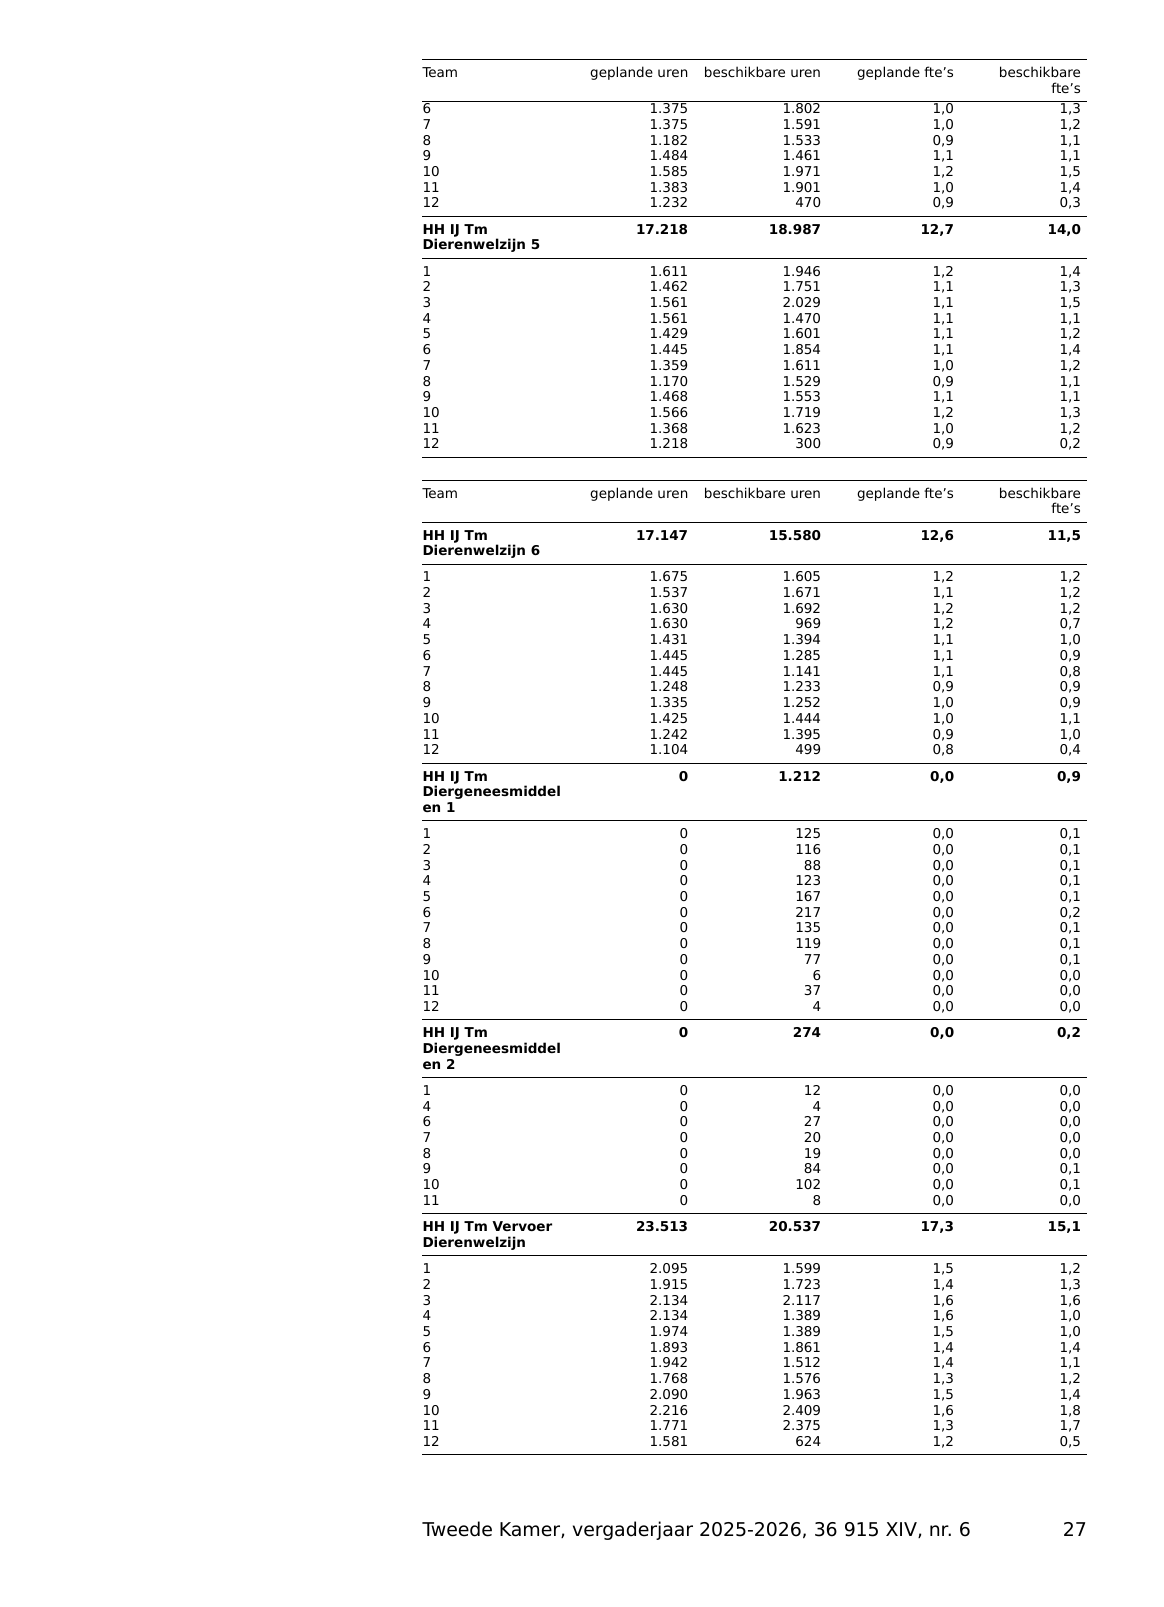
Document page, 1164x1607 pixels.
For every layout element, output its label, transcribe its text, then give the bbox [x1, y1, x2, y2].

table_cell 1.974 [561, 1324, 694, 1339]
table_cell 0 [561, 983, 694, 999]
table_cell 37 [694, 983, 827, 999]
table_cell 0,0 [960, 1078, 1087, 1098]
table_cell 0,0 [960, 983, 1087, 999]
table_cell 1,5 [960, 295, 1087, 311]
table_cell 167 [694, 889, 827, 904]
table_cell 0,3 [960, 195, 1087, 216]
table_cell 1,2 [960, 565, 1087, 585]
table_cell 0,0 [827, 1161, 960, 1177]
table_cell 2.095 [561, 1256, 694, 1277]
table_cell 1.893 [561, 1340, 694, 1355]
table_cell 4 [422, 311, 561, 326]
table_cell 6 [422, 102, 561, 117]
table_cell 27 [694, 1114, 827, 1130]
table_cell 0,0 [827, 764, 960, 820]
table_cell 1,1 [827, 585, 960, 601]
table_cell 1.942 [561, 1355, 694, 1371]
table_cell 116 [694, 842, 827, 857]
table_cell 1.605 [694, 565, 827, 585]
table_cell 0 [561, 1161, 694, 1177]
table_cell 0,0 [827, 1193, 960, 1213]
table_header Team [422, 60, 561, 101]
table_cell 0 [561, 1146, 694, 1161]
table_cell 8 [422, 679, 561, 695]
table_cell 0,8 [960, 664, 1087, 679]
table_cell 1.561 [561, 311, 694, 326]
table_cell 119 [694, 936, 827, 952]
table_cell 1.218 [561, 436, 694, 457]
table_cell 2.134 [561, 1308, 694, 1324]
table_cell 5 [422, 1324, 561, 1339]
table_cell 0,0 [827, 983, 960, 999]
table_cell 1,0 [827, 180, 960, 195]
table_cell 0,0 [827, 1020, 960, 1077]
table_cell 1.468 [561, 389, 694, 405]
table_cell 1.946 [694, 259, 827, 279]
table_cell 1,2 [827, 259, 960, 279]
table_cell 0,0 [827, 842, 960, 857]
table_cell 0,0 [960, 1099, 1087, 1114]
table_cell 1.771 [561, 1418, 694, 1434]
table_cell 1.461 [694, 148, 827, 164]
table_cell 12,7 [827, 217, 960, 258]
table_cell 1,3 [827, 1371, 960, 1387]
table_cell 0 [561, 889, 694, 904]
table_cell 3 [422, 858, 561, 873]
table_cell 1,3 [827, 1418, 960, 1434]
table_cell 0,0 [960, 968, 1087, 983]
table_cell 0,1 [960, 936, 1087, 952]
table_cell 1.389 [694, 1308, 827, 1324]
table_cell 624 [694, 1434, 827, 1454]
table_cell 1 [422, 1078, 561, 1098]
table_cell 1.611 [561, 259, 694, 279]
table_cell 7 [422, 1130, 561, 1146]
table_cell 1.242 [561, 726, 694, 742]
table_cell 1,0 [827, 695, 960, 711]
table_cell 0,1 [960, 889, 1087, 904]
table_cell 10 [422, 1403, 561, 1418]
table_cell 0 [561, 1130, 694, 1146]
table_cell 1.971 [694, 164, 827, 179]
table_cell 1.611 [694, 358, 827, 373]
table_cell 0,1 [960, 858, 1087, 873]
table_cell 11 [422, 421, 561, 436]
table_cell 0,0 [827, 821, 960, 842]
table_cell 0,2 [960, 905, 1087, 920]
table_cell 8 [422, 133, 561, 148]
table_cell 1,2 [827, 1434, 960, 1454]
table_cell 6 [694, 968, 827, 983]
table_cell 1,8 [960, 1403, 1087, 1418]
table_cell 77 [694, 952, 827, 967]
table_cell 8 [694, 1193, 827, 1213]
table_cell 1,1 [960, 1355, 1087, 1371]
table_cell 1.425 [561, 711, 694, 726]
table_cell 0,0 [827, 1078, 960, 1098]
table_cell 1,4 [960, 342, 1087, 358]
table_cell 123 [694, 873, 827, 889]
table_cell 1.233 [694, 679, 827, 695]
table_cell 1,2 [827, 164, 960, 179]
table_cell 1,2 [960, 326, 1087, 342]
table_cell 1.395 [694, 726, 827, 742]
table_cell 1,2 [960, 585, 1087, 601]
table_cell 0,1 [960, 920, 1087, 936]
table_cell 1.630 [561, 601, 694, 616]
table_cell 1 [422, 565, 561, 585]
table_cell 3 [422, 1292, 561, 1308]
table_cell 0,2 [960, 436, 1087, 457]
table_cell 1,5 [827, 1387, 960, 1402]
table_cell 0 [561, 821, 694, 842]
table_cell 12 [422, 999, 561, 1019]
table_cell 2.375 [694, 1418, 827, 1434]
table_cell 1.553 [694, 389, 827, 405]
table_cell 0,0 [827, 858, 960, 873]
table_cell 1.445 [561, 664, 694, 679]
table_cell 0,9 [827, 133, 960, 148]
table_cell 1,1 [827, 648, 960, 663]
table_cell 12 [422, 195, 561, 216]
table_cell 1,0 [827, 358, 960, 373]
table_cell 9 [422, 148, 561, 164]
table_cell 1.359 [561, 358, 694, 373]
table_cell 12,6 [827, 523, 960, 563]
table_cell 84 [694, 1161, 827, 1177]
table_cell 17,3 [827, 1214, 960, 1255]
table_cell HH IJ Tm Dierenwelzijn 6 [422, 523, 561, 563]
table_cell 1,2 [960, 421, 1087, 436]
table_cell 0,9 [960, 695, 1087, 711]
table_cell 1.375 [561, 102, 694, 117]
table_cell 19 [694, 1146, 827, 1161]
table_cell 10 [422, 968, 561, 983]
table_cell 1.533 [694, 133, 827, 148]
table_cell 1,4 [827, 1277, 960, 1292]
table_cell HH IJ Tm Vervoer Dierenwelzijn [422, 1214, 561, 1255]
table_cell 1,5 [827, 1256, 960, 1277]
table_cell 1.285 [694, 648, 827, 663]
table_cell 12 [422, 436, 561, 457]
table_cell 0 [561, 1099, 694, 1114]
table_cell 0,7 [960, 616, 1087, 632]
table_cell 0,0 [960, 1146, 1087, 1161]
table_cell 3 [422, 295, 561, 311]
table_cell 0,9 [827, 374, 960, 389]
table_cell 4 [422, 616, 561, 632]
table_cell 2 [422, 585, 561, 601]
table_cell 1,0 [960, 726, 1087, 742]
table_cell 1.512 [694, 1355, 827, 1371]
table_cell 1.389 [694, 1324, 827, 1339]
table_cell 1.751 [694, 279, 827, 295]
table_cell 0 [561, 1193, 694, 1213]
table_cell 20.537 [694, 1214, 827, 1255]
table_cell 1.576 [694, 1371, 827, 1387]
table_cell 0 [561, 1078, 694, 1098]
table_cell 10 [422, 164, 561, 179]
table_cell 1,2 [960, 117, 1087, 132]
table_cell 5 [422, 889, 561, 904]
table_cell 10 [422, 711, 561, 726]
table_cell 5 [422, 632, 561, 648]
table_cell 1,2 [960, 1256, 1087, 1277]
table_cell 0,9 [827, 679, 960, 695]
table_cell 1.601 [694, 326, 827, 342]
table_cell 1,3 [960, 1277, 1087, 1292]
table_cell 0,9 [960, 764, 1087, 820]
table_cell 0,2 [960, 1020, 1087, 1077]
table_cell 1,2 [960, 358, 1087, 373]
table_cell 0,1 [960, 1161, 1087, 1177]
table_header geplande uren [561, 481, 694, 522]
table_cell 0,1 [960, 873, 1087, 889]
table_cell HH IJ Tm Diergeneesmiddelen 1 [422, 764, 561, 820]
table_cell 12 [694, 1078, 827, 1098]
table_cell 7 [422, 358, 561, 373]
table_cell 1.335 [561, 695, 694, 711]
table_cell 9 [422, 695, 561, 711]
table_cell 1.566 [561, 405, 694, 421]
table_cell 1.581 [561, 1434, 694, 1454]
table_cell 0 [561, 764, 694, 820]
table_cell 1,1 [960, 148, 1087, 164]
table_cell 0,9 [827, 726, 960, 742]
table_cell 0,9 [827, 436, 960, 457]
table_cell 1.212 [694, 764, 827, 820]
table_cell 1.375 [561, 117, 694, 132]
table_cell 3 [422, 601, 561, 616]
table_cell 1.623 [694, 421, 827, 436]
table_cell 2 [422, 842, 561, 857]
table_header geplande uren [561, 60, 694, 101]
table_cell 11 [422, 1193, 561, 1213]
table_cell 12 [422, 742, 561, 763]
table_cell 0 [561, 1114, 694, 1130]
table_cell 0 [561, 999, 694, 1019]
table_cell 7 [422, 920, 561, 936]
table_cell 1,6 [827, 1403, 960, 1418]
table_cell 4 [422, 1099, 561, 1114]
table_cell 1.252 [694, 695, 827, 711]
table_cell 0 [561, 936, 694, 952]
table_cell 1,2 [827, 601, 960, 616]
table_cell 2.409 [694, 1403, 827, 1418]
table_cell 0,0 [827, 920, 960, 936]
table_cell 1,0 [827, 117, 960, 132]
table_cell 4 [422, 873, 561, 889]
table_cell 14,0 [960, 217, 1087, 258]
table_header beschikbare uren [694, 481, 827, 522]
table_cell 1,1 [960, 389, 1087, 405]
table_cell 23.513 [561, 1214, 694, 1255]
table_cell 9 [422, 1387, 561, 1402]
table_cell 1.444 [694, 711, 827, 726]
table_cell 0,1 [960, 952, 1087, 967]
table_header beschikbare uren [694, 60, 827, 101]
table_cell 4 [694, 1099, 827, 1114]
table_cell 125 [694, 821, 827, 842]
table_cell 0 [561, 842, 694, 857]
table_cell 1,4 [960, 1340, 1087, 1355]
table_cell HH IJ Tm Diergeneesmiddelen 2 [422, 1020, 561, 1077]
table_cell 1.429 [561, 326, 694, 342]
table_cell 1.599 [694, 1256, 827, 1277]
table_cell 1,2 [960, 601, 1087, 616]
table_cell 1.445 [561, 342, 694, 358]
table_cell 0,0 [827, 873, 960, 889]
table_cell 1,2 [827, 616, 960, 632]
table_cell 0 [561, 1020, 694, 1077]
table_cell 1 [422, 821, 561, 842]
table_cell 135 [694, 920, 827, 936]
table_cell 6 [422, 648, 561, 663]
table_cell 0,0 [827, 889, 960, 904]
table_cell 1.768 [561, 1371, 694, 1387]
table_cell 1,1 [960, 374, 1087, 389]
table_cell 0,0 [827, 999, 960, 1019]
table_cell 0,8 [827, 742, 960, 763]
table_cell 6 [422, 905, 561, 920]
table_cell 1,2 [960, 1371, 1087, 1387]
table_cell 1.104 [561, 742, 694, 763]
table_cell 0,0 [960, 1193, 1087, 1213]
table_cell HH IJ Tm Dierenwelzijn 5 [422, 217, 561, 258]
table_cell 8 [422, 374, 561, 389]
table_cell 1.248 [561, 679, 694, 695]
table_cell 1.470 [694, 311, 827, 326]
table_cell 2 [422, 279, 561, 295]
table_cell 0,1 [960, 1177, 1087, 1193]
table_cell 0 [561, 873, 694, 889]
table_cell 1 [422, 259, 561, 279]
table_cell 0 [561, 920, 694, 936]
table_cell 1,4 [827, 1340, 960, 1355]
table_cell 1,6 [827, 1308, 960, 1324]
table_cell 499 [694, 742, 827, 763]
table_cell 0,0 [827, 1146, 960, 1161]
table_cell 17.218 [561, 217, 694, 258]
table_cell 1.915 [561, 1277, 694, 1292]
table_cell 1.630 [561, 616, 694, 632]
table_cell 20 [694, 1130, 827, 1146]
table_cell 1,0 [960, 1308, 1087, 1324]
table_cell 9 [422, 389, 561, 405]
table_cell 1.141 [694, 664, 827, 679]
table_cell 8 [422, 936, 561, 952]
table_cell 1,1 [960, 711, 1087, 726]
table_cell 1.719 [694, 405, 827, 421]
table_cell 1.232 [561, 195, 694, 216]
table_cell 2.117 [694, 1292, 827, 1308]
table_cell 1.394 [694, 632, 827, 648]
table_cell 1,0 [827, 711, 960, 726]
table_cell 217 [694, 905, 827, 920]
table_header geplande fte’s [827, 481, 960, 522]
table_cell 1,1 [827, 326, 960, 342]
table_cell 7 [422, 117, 561, 132]
table_cell 11,5 [960, 523, 1087, 563]
table_cell 1,5 [960, 164, 1087, 179]
table_cell 1.529 [694, 374, 827, 389]
table_cell 17.147 [561, 523, 694, 563]
table_cell 1,1 [827, 389, 960, 405]
table_header geplande fte’s [827, 60, 960, 101]
table_cell 11 [422, 180, 561, 195]
table_cell 6 [422, 1340, 561, 1355]
table_header beschikbare fte’s [960, 60, 1087, 101]
table_cell 1,3 [960, 279, 1087, 295]
table_cell 0,0 [827, 1177, 960, 1193]
table_cell 0,0 [827, 1114, 960, 1130]
table_cell 11 [422, 1418, 561, 1434]
table_cell 1,4 [827, 1355, 960, 1371]
table_cell 88 [694, 858, 827, 873]
table_cell 11 [422, 983, 561, 999]
table_cell 1,1 [827, 295, 960, 311]
table_cell 0,0 [827, 905, 960, 920]
table_cell 1.484 [561, 148, 694, 164]
table_header beschikbare fte’s [960, 481, 1087, 522]
table_cell 7 [422, 664, 561, 679]
table_cell 6 [422, 1114, 561, 1130]
table_cell 0,1 [960, 842, 1087, 857]
table_cell 1.675 [561, 565, 694, 585]
table_cell 0 [561, 952, 694, 967]
table_cell 1,3 [960, 405, 1087, 421]
table_cell 1.901 [694, 180, 827, 195]
table_cell 1,1 [960, 311, 1087, 326]
table_cell 18.987 [694, 217, 827, 258]
table_cell 1,1 [827, 664, 960, 679]
table_cell 1,6 [960, 1292, 1087, 1308]
table_cell 9 [422, 1161, 561, 1177]
table_cell 1,0 [960, 632, 1087, 648]
table_cell 1.671 [694, 585, 827, 601]
table_cell 0,4 [960, 742, 1087, 763]
table_cell 0,0 [827, 968, 960, 983]
table_cell 0,9 [960, 679, 1087, 695]
table_cell 1,4 [960, 259, 1087, 279]
table_cell 2 [422, 1277, 561, 1292]
table_cell 0 [561, 905, 694, 920]
table_cell 1,0 [827, 102, 960, 117]
table_cell 1.861 [694, 1340, 827, 1355]
table_cell 1,2 [827, 405, 960, 421]
table_cell 10 [422, 1177, 561, 1193]
table_cell 1,1 [827, 148, 960, 164]
table_cell 1.723 [694, 1277, 827, 1292]
table_cell 12 [422, 1434, 561, 1454]
table_cell 1.692 [694, 601, 827, 616]
table_cell 1,1 [827, 311, 960, 326]
table_cell 2.029 [694, 295, 827, 311]
table_cell 9 [422, 952, 561, 967]
table_cell 1,1 [960, 133, 1087, 148]
table_cell 1,5 [827, 1324, 960, 1339]
table_cell 2.216 [561, 1403, 694, 1418]
table_cell 0 [561, 968, 694, 983]
table_cell 1.802 [694, 102, 827, 117]
table_cell 0,1 [960, 821, 1087, 842]
table_cell 4 [694, 999, 827, 1019]
table_cell 1,1 [827, 632, 960, 648]
table_cell 1.561 [561, 295, 694, 311]
table_cell 470 [694, 195, 827, 216]
table_cell 1,1 [827, 279, 960, 295]
table_cell 15,1 [960, 1214, 1087, 1255]
table_cell 1,0 [960, 1324, 1087, 1339]
table_cell 1,6 [827, 1292, 960, 1308]
table_cell 0,0 [960, 1114, 1087, 1130]
table_cell 1,1 [827, 342, 960, 358]
table_cell 0,0 [827, 936, 960, 952]
table_cell 1.591 [694, 117, 827, 132]
table_cell 0,0 [827, 1130, 960, 1146]
table_cell 1.585 [561, 164, 694, 179]
table_cell 1,2 [827, 565, 960, 585]
table_cell 1.383 [561, 180, 694, 195]
table_header Team [422, 481, 561, 522]
table_cell 0,5 [960, 1434, 1087, 1454]
table_cell 1.537 [561, 585, 694, 601]
table_cell 2.134 [561, 1292, 694, 1308]
table_cell 1.854 [694, 342, 827, 358]
table_cell 102 [694, 1177, 827, 1193]
table_cell 0 [561, 1177, 694, 1193]
table_cell 1,4 [960, 1387, 1087, 1402]
table_cell 0,0 [827, 1099, 960, 1114]
table_cell 0,0 [827, 952, 960, 967]
table_cell 300 [694, 436, 827, 457]
table_cell 1.431 [561, 632, 694, 648]
table_cell 1.462 [561, 279, 694, 295]
table_cell 4 [422, 1308, 561, 1324]
table_cell 8 [422, 1371, 561, 1387]
table_cell 0,9 [960, 648, 1087, 663]
table_cell 15.580 [694, 523, 827, 563]
table_cell 10 [422, 405, 561, 421]
table_cell 1.445 [561, 648, 694, 663]
table_cell 1.170 [561, 374, 694, 389]
table_cell 1.963 [694, 1387, 827, 1402]
table_cell 0 [561, 858, 694, 873]
table_cell 274 [694, 1020, 827, 1077]
table_cell 0,0 [960, 1130, 1087, 1146]
table_cell 1.182 [561, 133, 694, 148]
table_cell 0,9 [827, 195, 960, 216]
table_cell 6 [422, 342, 561, 358]
table_cell 1,0 [827, 421, 960, 436]
table_cell 1,3 [960, 102, 1087, 117]
table_cell 1.368 [561, 421, 694, 436]
table_cell 1 [422, 1256, 561, 1277]
table_cell 8 [422, 1146, 561, 1161]
table_cell 1,7 [960, 1418, 1087, 1434]
table_cell 1,4 [960, 180, 1087, 195]
table_cell 0,0 [960, 999, 1087, 1019]
table_cell 7 [422, 1355, 561, 1371]
table_cell 2.090 [561, 1387, 694, 1402]
table_cell 11 [422, 726, 561, 742]
table_cell 969 [694, 616, 827, 632]
table_cell 5 [422, 326, 561, 342]
